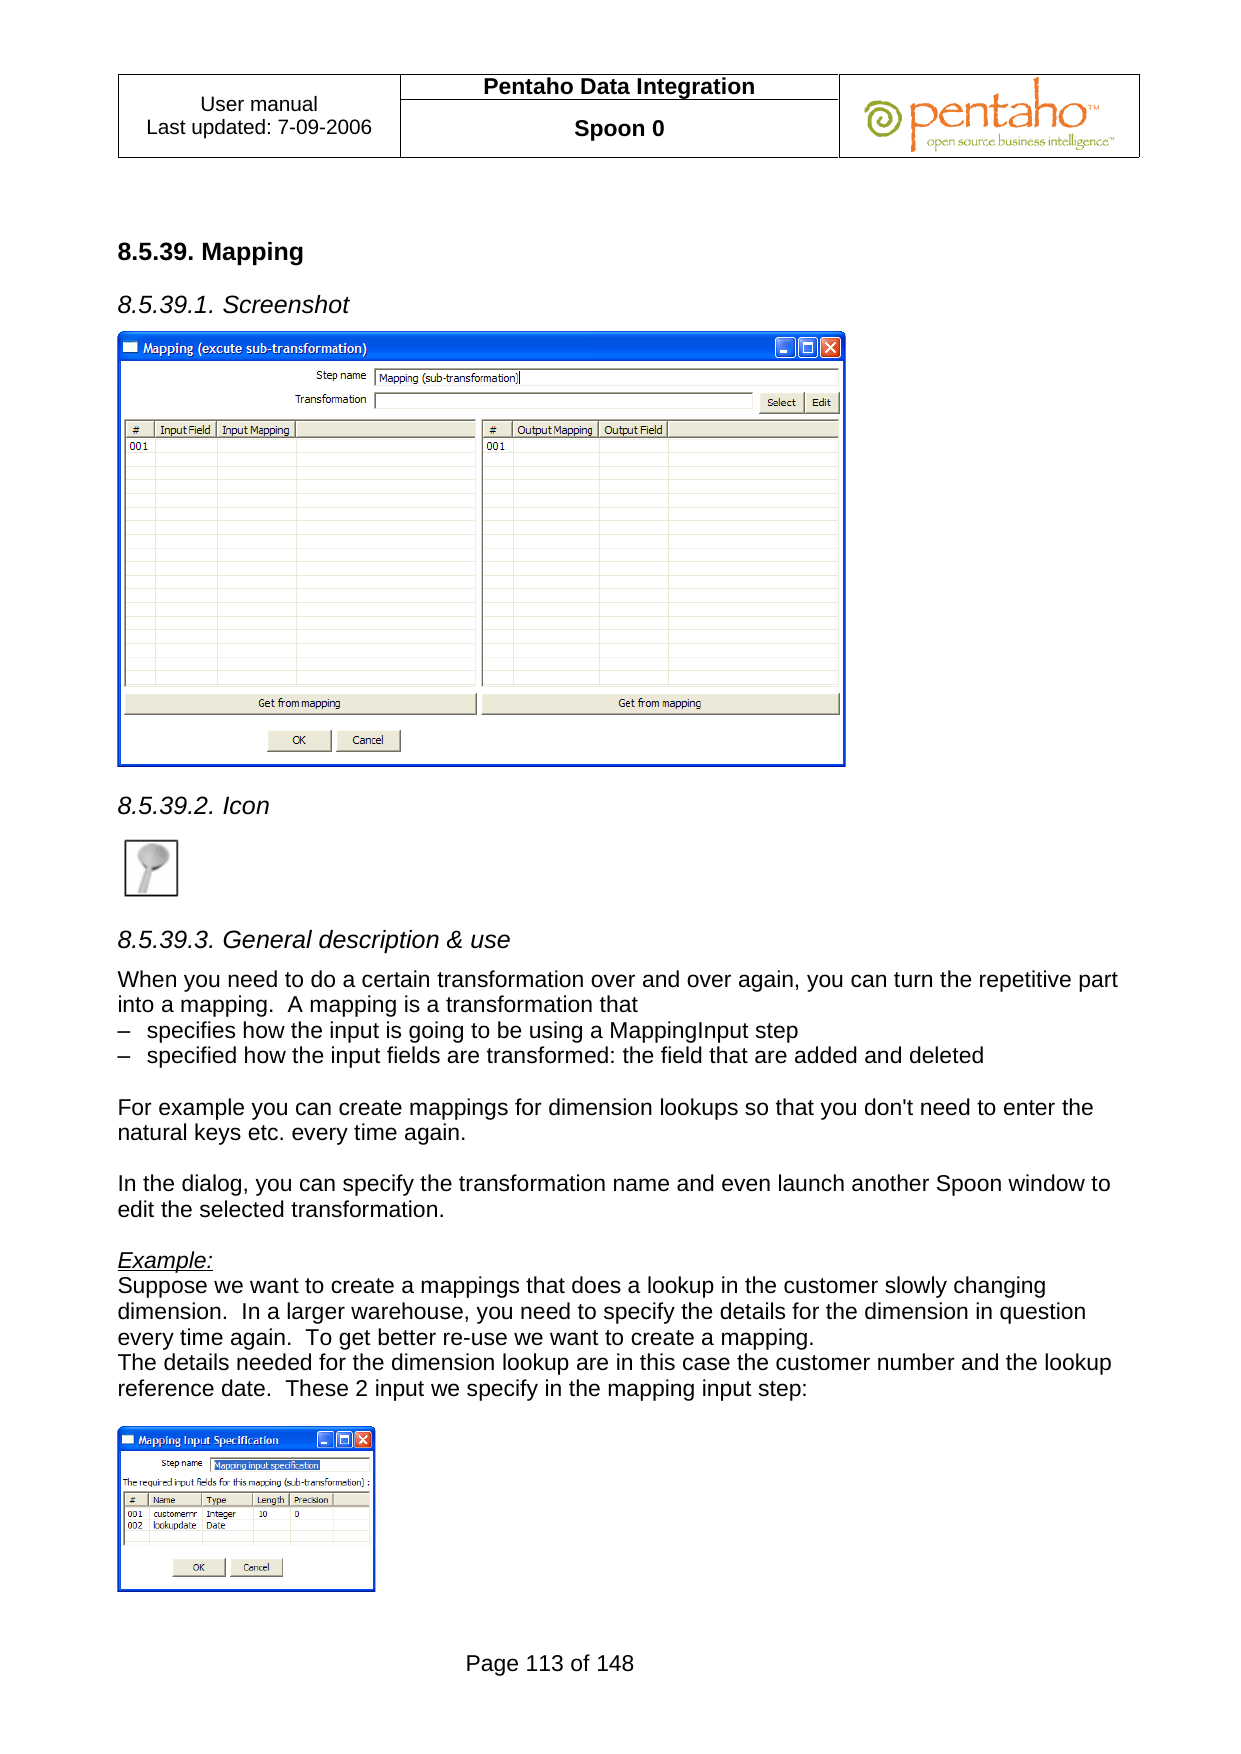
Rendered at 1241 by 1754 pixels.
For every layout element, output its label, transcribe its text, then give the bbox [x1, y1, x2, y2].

text When you need to do a certain transformation over and over again, you can turn the repetitive part into a mapping. A mapping is a transformation that [117, 966, 1137, 1017]
picture [117, 1426, 376, 1592]
subtitle Mapping [117, 238, 1137, 266]
text For example you can create mappings for dimension lookups so that you don't need to enter the natural keys etc. every time again. [117, 1094, 1137, 1146]
subtitle General description & use [117, 926, 1137, 954]
list specifies how the input is going to be using a MappingInput step [117, 1017, 1137, 1043]
subtitle Screenshot [117, 291, 1137, 319]
subtitle Icon [117, 792, 1137, 820]
picture [117, 331, 846, 767]
text In the dialog, you can specify the transformation name and even launch another Spoon window to edit the selected transformation. [117, 1171, 1137, 1222]
text Suppose we want to create a mappings that does a lookup in the customer slowly changing dimension. In a larger warehouse, you need to specify the details for the dimension in question every time again. To get better re-use we want to create a mapping. [117, 1273, 1137, 1350]
text Example: [117, 1248, 1137, 1273]
list specified how the input fields are transformed: the field that are added and deleted [117, 1043, 1137, 1069]
text The details needed for the dimension lookup are in this case the customer number and the lookup reference date. These 2 input we specify in the mapping input step: [117, 1350, 1137, 1401]
